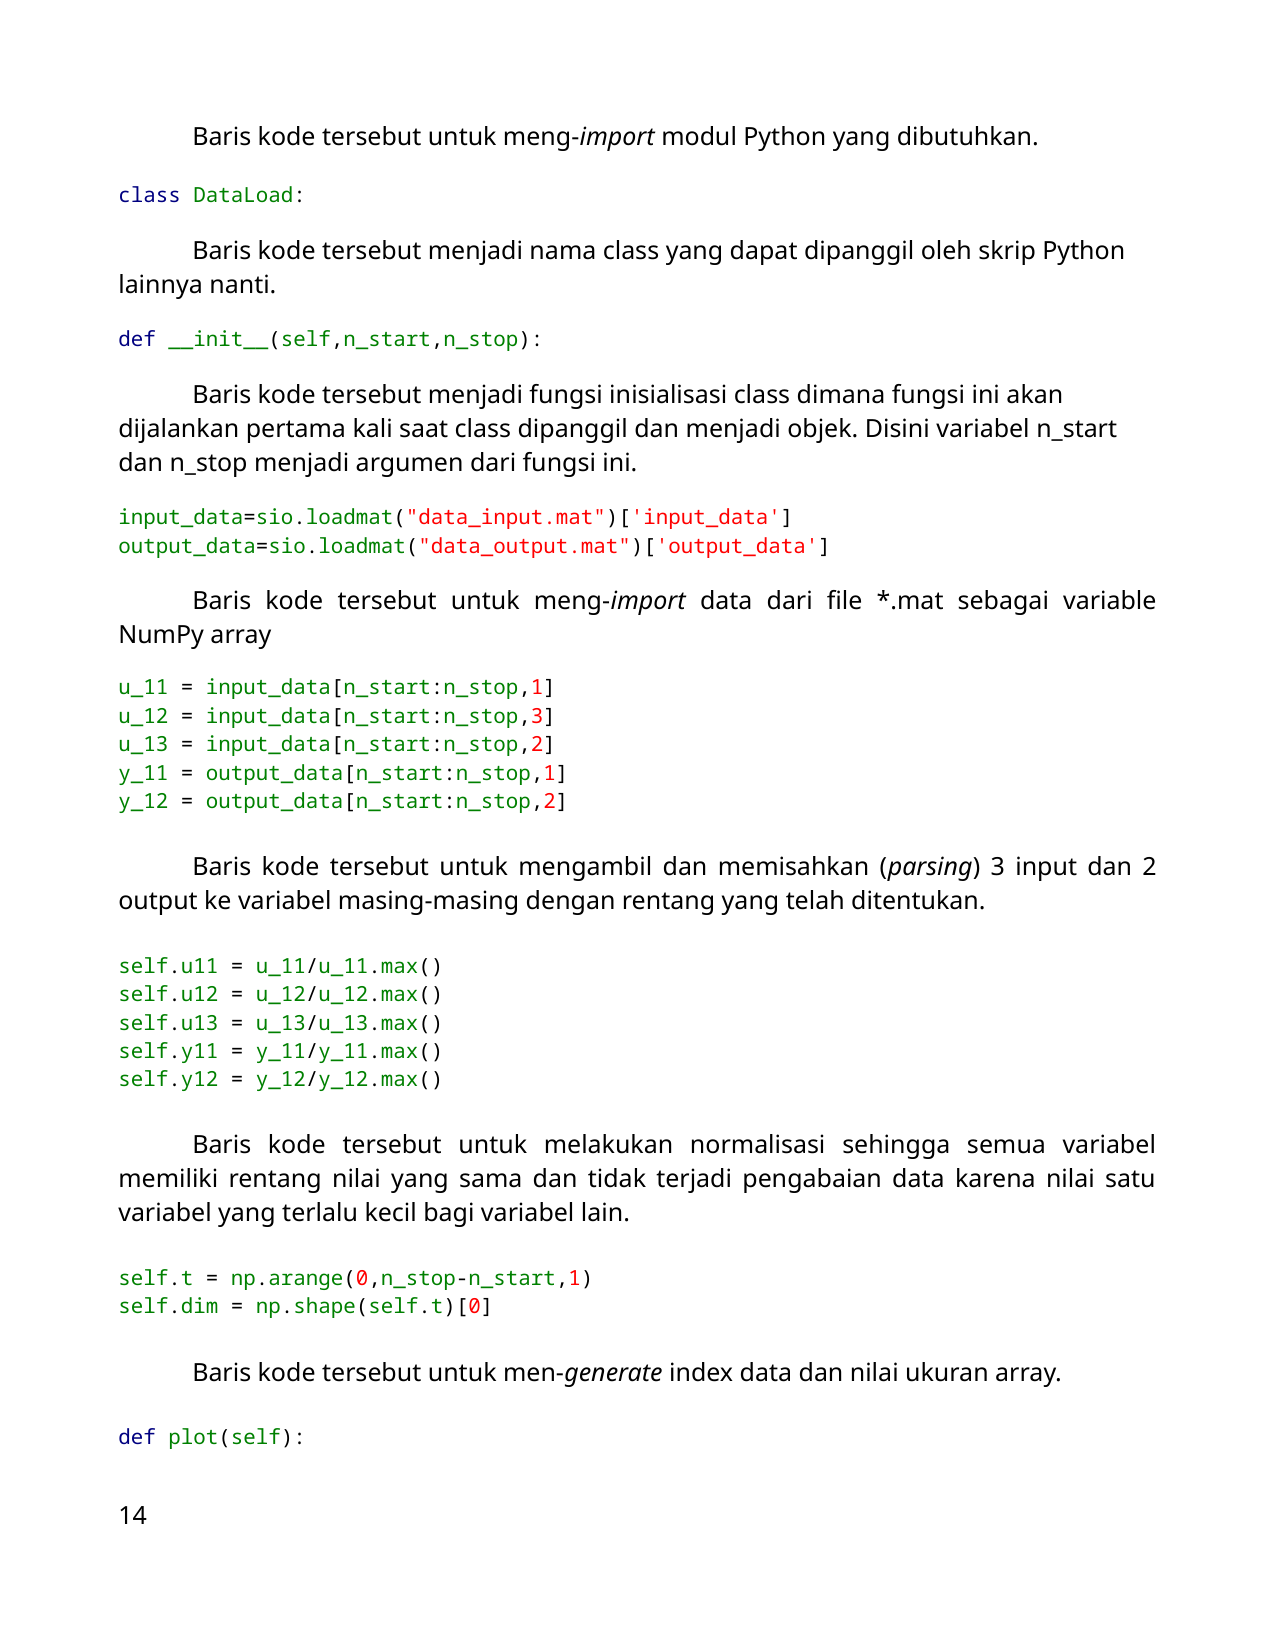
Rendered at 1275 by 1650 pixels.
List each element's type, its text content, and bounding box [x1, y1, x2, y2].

text Baris kode tersebut untuk melakukan normalisasi sehingga semua variabel memiliki rentang nilai yang sama dan tidak terjadi pengabaian data karena nilai satu variabel yang terlalu kecil bagi variabel lain. [118, 1127, 1157, 1229]
text Baris kode tersebut untuk meng-import modul Python yang dibutuhkan. [118, 118, 1157, 152]
text class DataLoad: [118, 181, 1157, 209]
text input_data=sio.loadmat("data_input.mat")['input_data'] [118, 502, 1157, 531]
text y_11 = output_data[n_start:n_stop,1] [118, 758, 1157, 786]
text u_11 = input_data[n_start:n_stop,1] [118, 672, 1157, 701]
text Baris kode tersebut untuk men-generate index data dan nilai ukuran array. [118, 1354, 1157, 1388]
text self.y11 = y_11/y_11.max() [118, 1036, 1157, 1064]
text self.t = np.arange(0,n_stop-n_start,1) [118, 1263, 1157, 1292]
text self.y12 = y_12/y_12.max() [118, 1064, 1157, 1093]
text Baris kode tersebut untuk mengambil dan memisahkan (parsing) 3 input dan 2 output ke variabel masing-masing dengan rentang yang telah ditentukan. [118, 848, 1157, 917]
text self.u13 = u_13/u_13.max() [118, 1008, 1157, 1036]
text def __init__(self,n_start,n_stop): [118, 324, 1157, 353]
text Baris kode tersebut menjadi fungsi inisialisasi class dimana fungsi ini akan dijalankan pertama kali saat class dipanggil dan menjadi objek. Disini variabel n_start dan n_stop menjadi argumen dari fungsi ini. [118, 377, 1157, 479]
text self.u12 = u_12/u_12.max() [118, 979, 1157, 1008]
text output_data=sio.loadmat("data_output.mat")['output_data'] [118, 531, 1157, 559]
text def plot(self): [118, 1422, 1157, 1451]
text Baris kode tersebut menjadi nama class yang dapat dipanggil oleh skrip Python lainnya nanti. [118, 233, 1157, 301]
text self.dim = np.shape(self.t)[0] [118, 1292, 1157, 1320]
text u_13 = input_data[n_start:n_stop,2] [118, 729, 1157, 758]
text Baris kode tersebut untuk meng-import data dari file *.mat sebagai variable NumPy array [118, 583, 1157, 651]
text y_12 = output_data[n_start:n_stop,2] [118, 786, 1157, 814]
text u_12 = input_data[n_start:n_stop,3] [118, 701, 1157, 729]
text self.u11 = u_11/u_11.max() [118, 951, 1157, 979]
